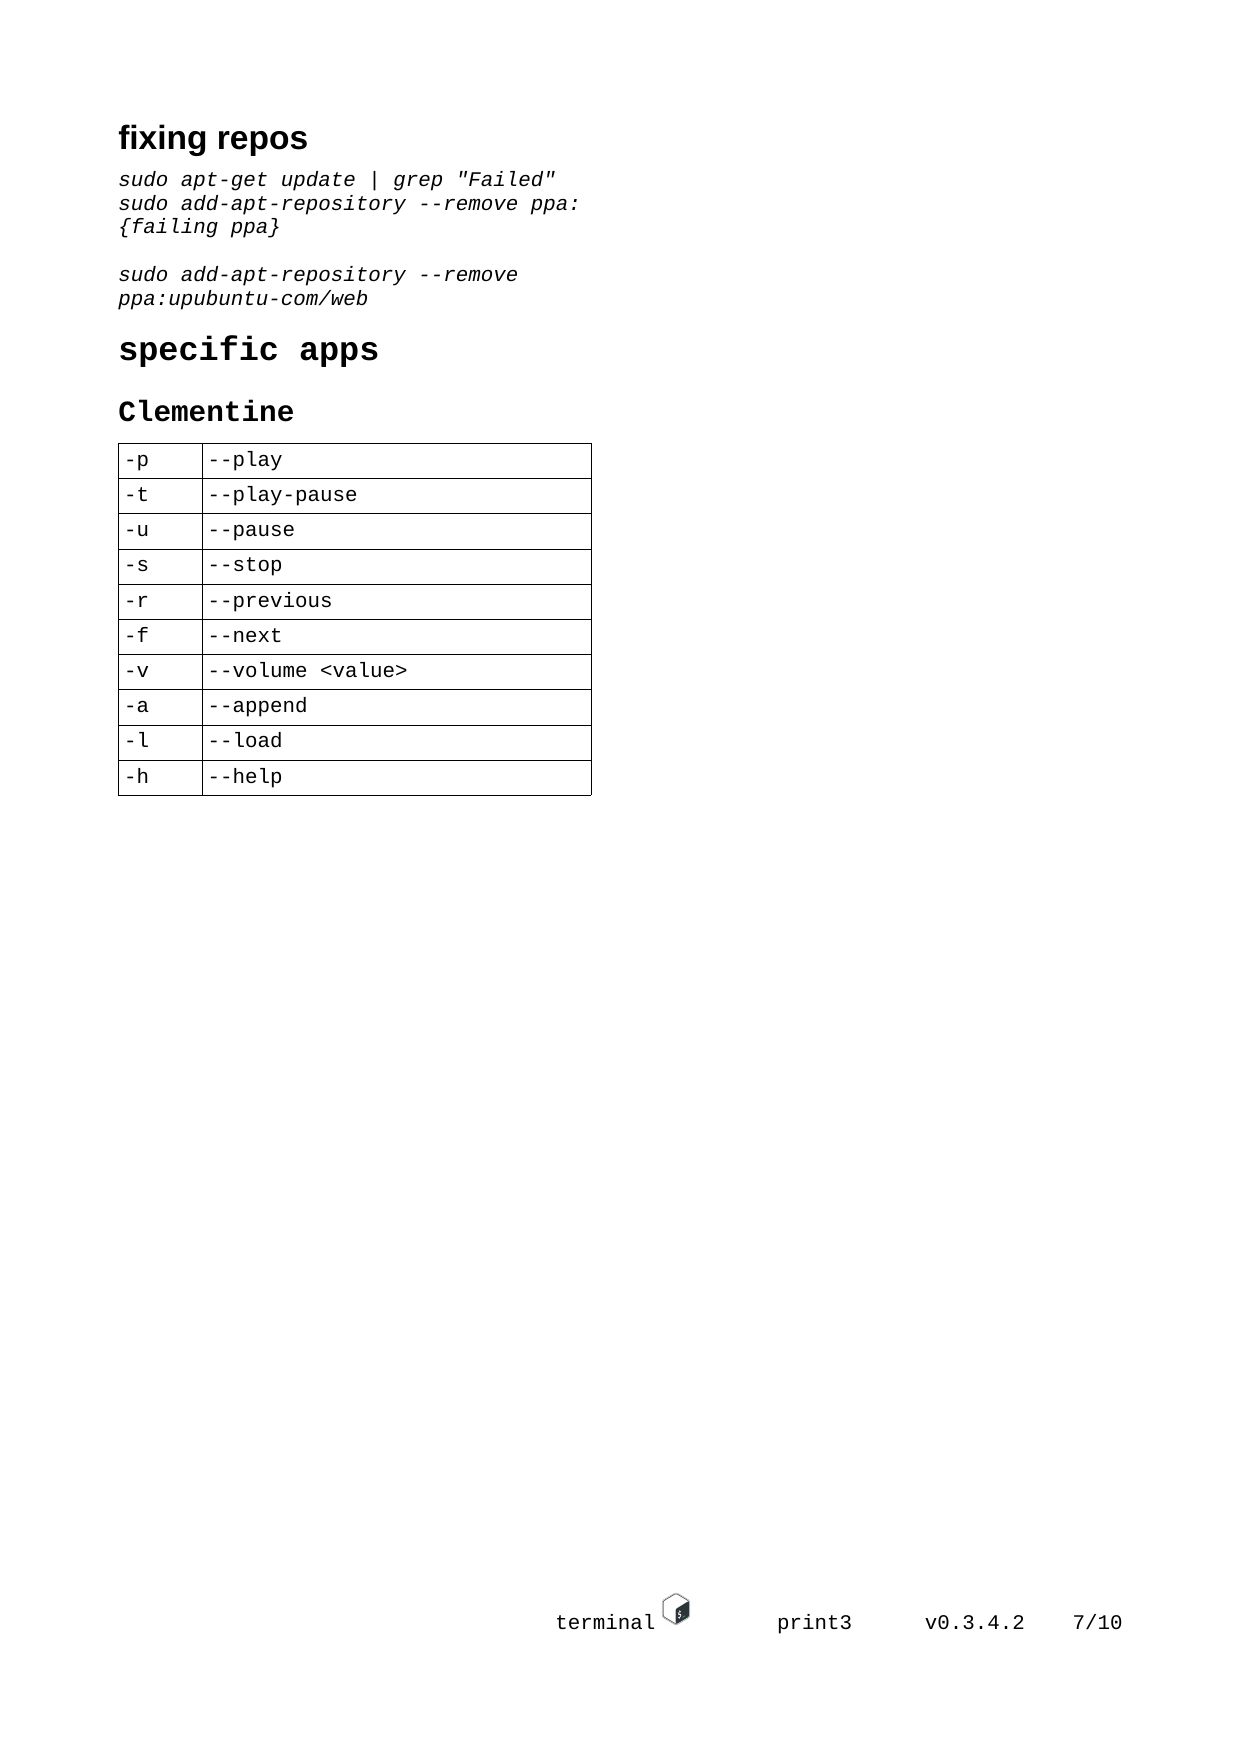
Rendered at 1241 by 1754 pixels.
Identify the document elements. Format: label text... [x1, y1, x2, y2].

table_cell -s [119, 550, 202, 584]
table_cell -l [119, 726, 202, 760]
table_cell -r [119, 585, 202, 619]
table_cell --pause [203, 514, 591, 548]
table_header -p [119, 444, 202, 478]
table_cell --volume <value> [203, 655, 591, 689]
table_cell --play-pause [203, 479, 591, 513]
table_cell -u [119, 514, 202, 548]
table_cell --help [203, 761, 591, 795]
text sudo apt-get update | grep "Failed" [118, 169, 591, 193]
subtitle Clementine [118, 397, 591, 430]
table_cell -f [119, 620, 202, 654]
table_header --play [203, 444, 591, 478]
table_cell --next [203, 620, 591, 654]
table_cell --append [203, 690, 591, 724]
text sudo add-apt-repository --remove ppa:{failing ppa} [118, 193, 591, 240]
table_cell -t [119, 479, 202, 513]
table_cell -h [119, 761, 202, 795]
text sudo add-apt-repository --remove ppa:upubuntu-com/web [118, 264, 591, 311]
table_cell -v [119, 655, 202, 689]
subtitle specific apps [118, 332, 591, 370]
table_cell --stop [203, 550, 591, 584]
table_cell --load [203, 726, 591, 760]
table_cell -a [119, 690, 202, 724]
table_cell --previous [203, 585, 591, 619]
picture [655, 1588, 697, 1630]
subtitle fixing repos [118, 118, 591, 157]
